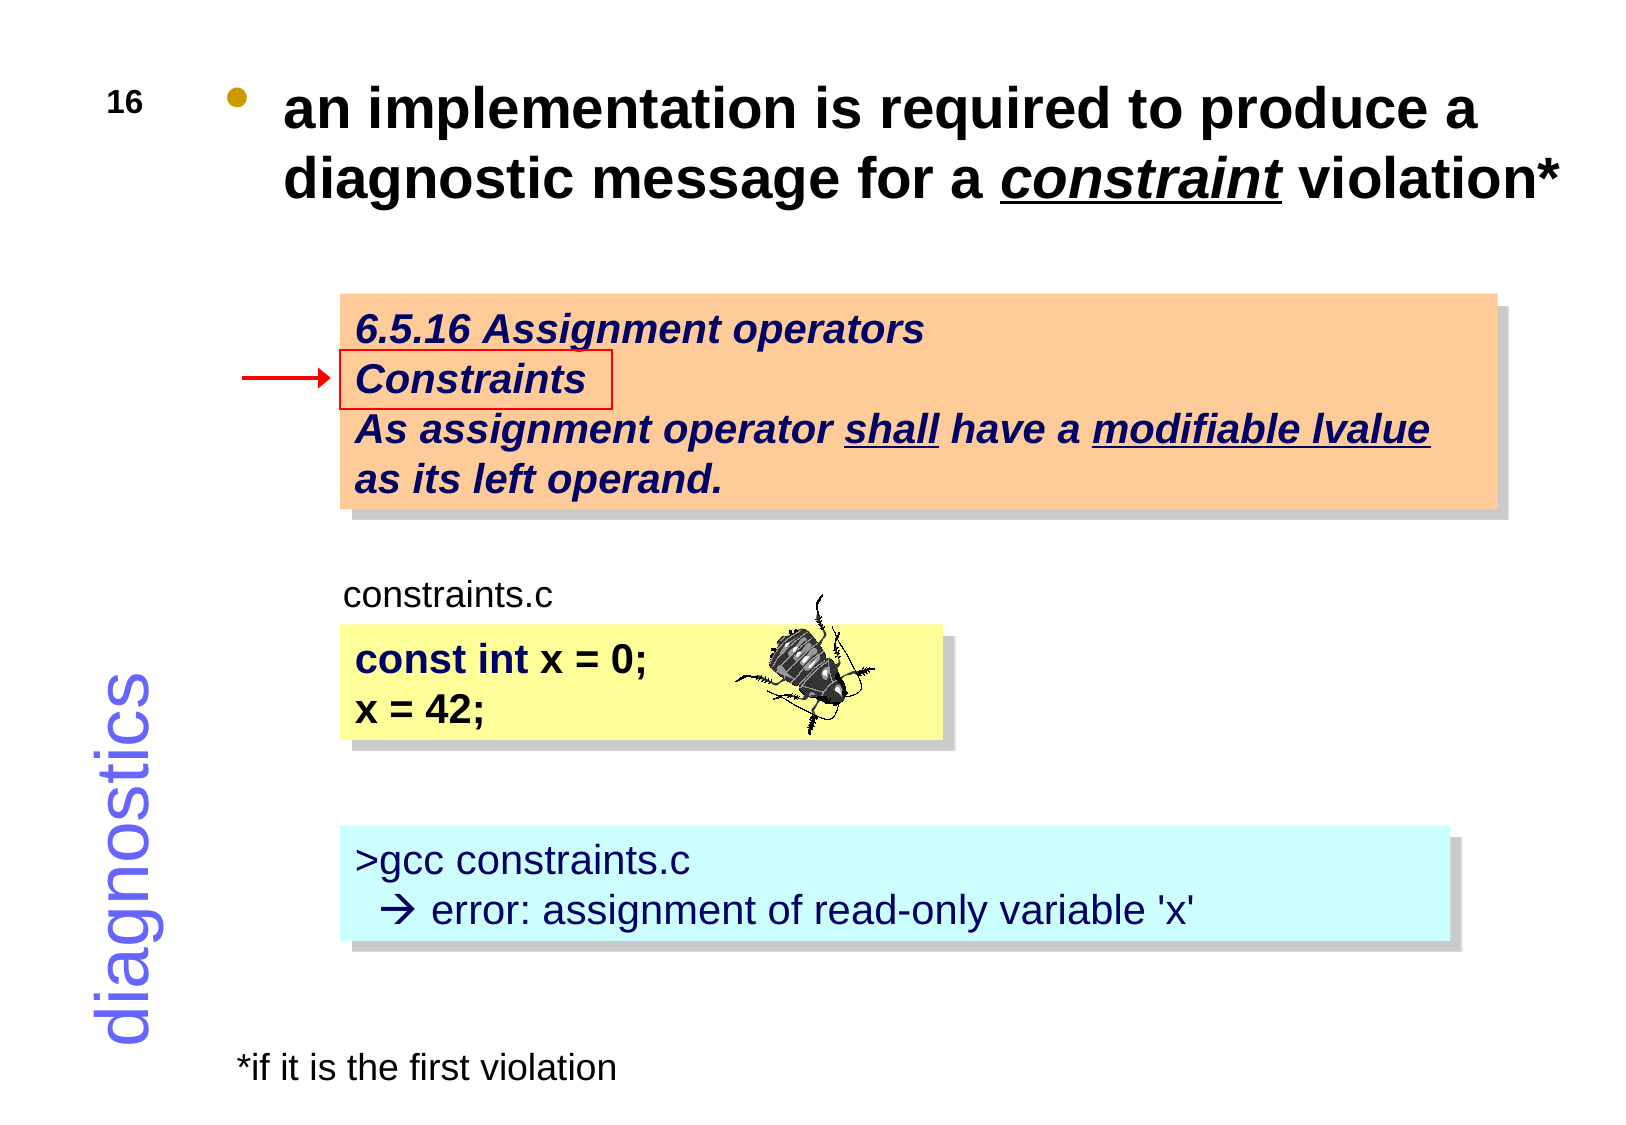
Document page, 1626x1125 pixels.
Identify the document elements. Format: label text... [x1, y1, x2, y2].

title diagnostics [50, 187, 188, 1063]
text_box 6.5.16 Assignment operators Constraints As assignment operator shall have a modifiable lvalue as its left operand. [341, 351, 611, 408]
text_box [840, 670, 858, 679]
text_box 6.5.16 Assignment operators Constraints As assignment operator shall have a modifiable lvalue as its left operand. [340, 293, 1498, 510]
text_box const int x = 0; x = 42; [340, 624, 943, 740]
text_box constraints.c [328, 562, 778, 623]
list an implementation is required to produce a diagnostic message for a constraint violation* [212, 62, 1593, 1063]
text_box *if it is the first violation [221, 1034, 671, 1096]
text_box >gcc constraints.c  error: assignment of read-only variable 'x' [340, 825, 1451, 941]
text_box [760, 628, 845, 703]
text_box [811, 700, 820, 715]
